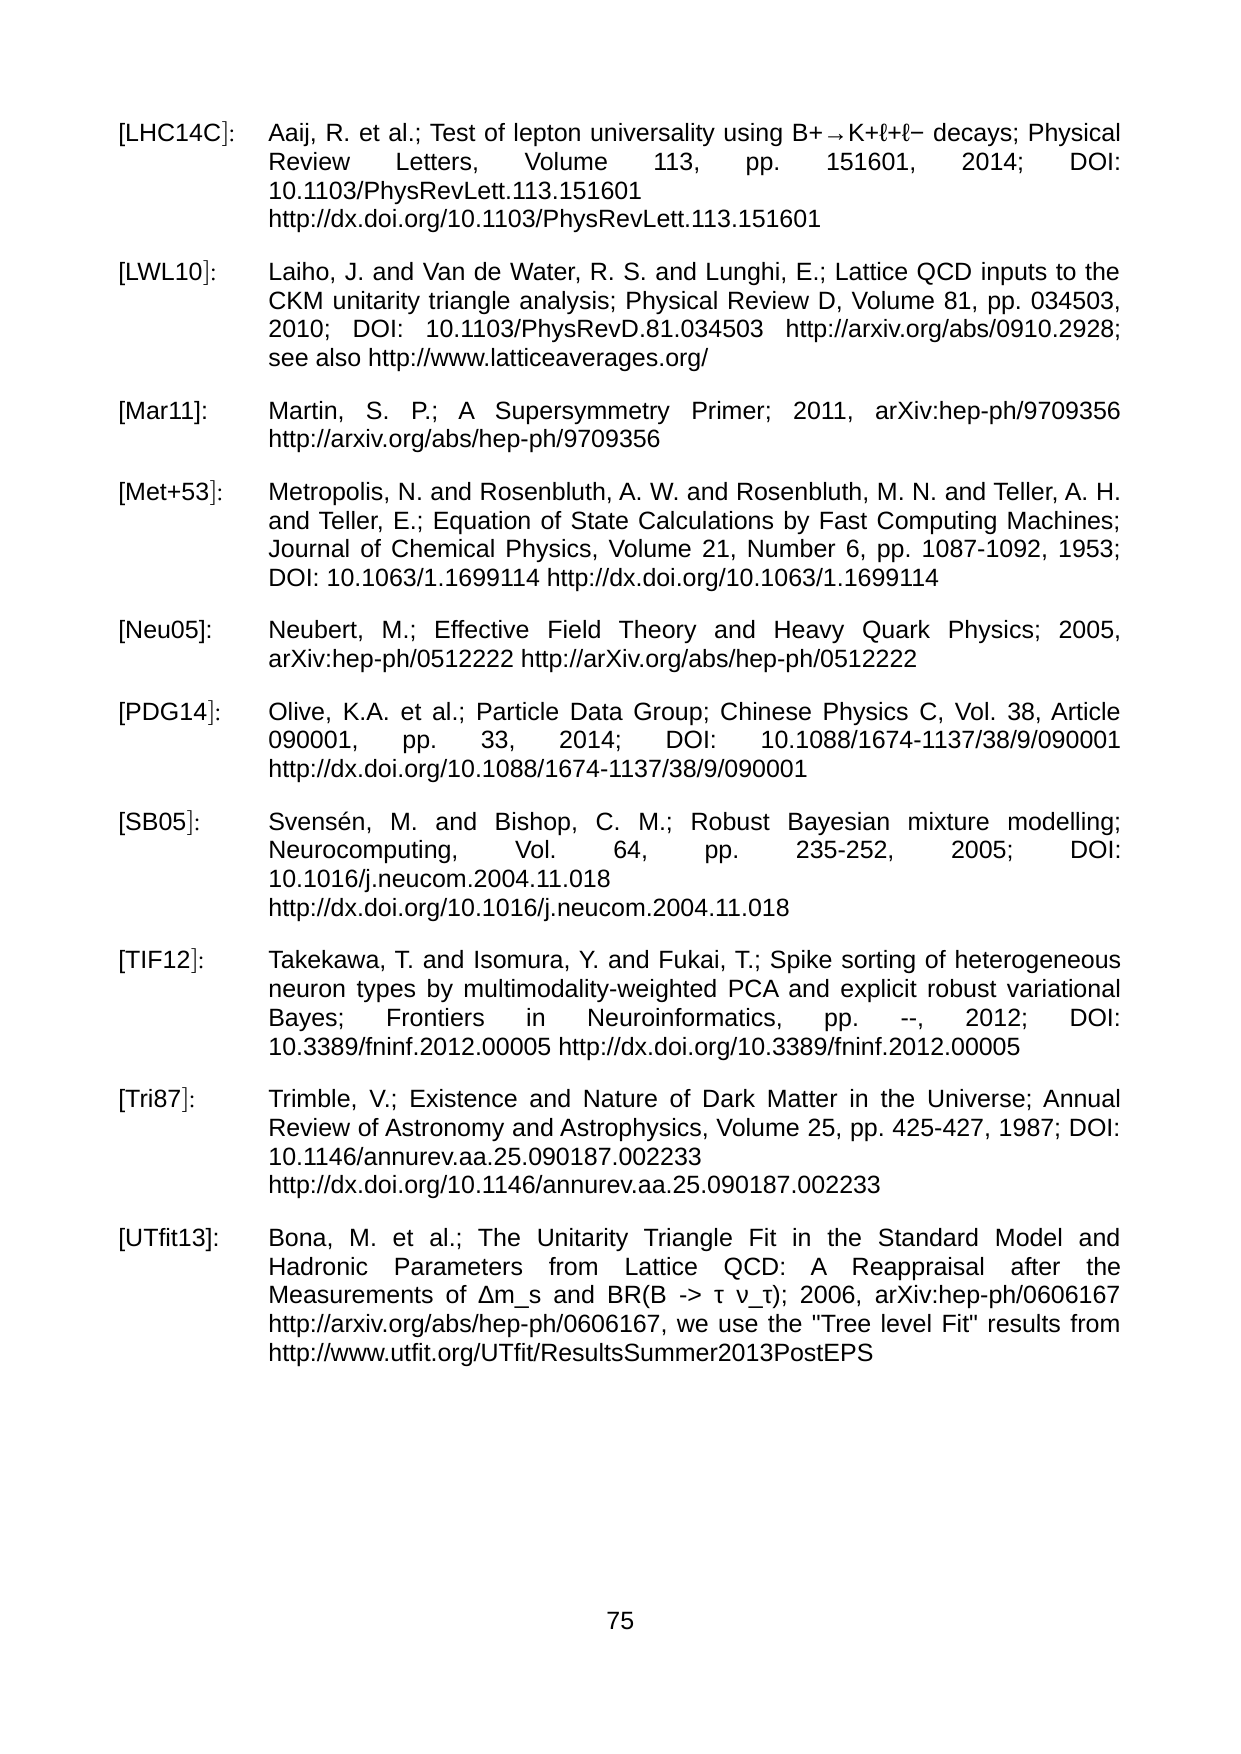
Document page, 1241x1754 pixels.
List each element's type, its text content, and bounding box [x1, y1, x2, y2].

text [LWL10]: Laiho, J. and Van de Water, R. S. and Lunghi, E.; Lattice QCD inputs to the CKM unitarity triangle analysis; Physical Review D, Volume 81, pp. 034503, 2010; DOI: 10.1103/PhysRevD.81.034503 http://arxiv.org/abs/0910.2928; see also http://www.latticeaverages.org/ [118, 257, 1122, 372]
text [LHC14C]: Aaij, R. et al.; Test of lepton universality using B+→K+ℓ+ℓ− decays; Physical Review Letters, Volume 113, pp. 151601, 2014; DOI: 10.1103/PhysRevLett.113.151601 http://dx.doi.org/10.1103/PhysRevLett.113.151601 [118, 118, 1122, 233]
text [PDG14]: Olive, K.A. et al.; Particle Data Group; Chinese Physics C, Vol. 38, Article 090001, pp. 33, 2014; DOI: 10.1088/1674-1137/38/9/090001 http://dx.doi.org/10.1088/1674-1137/38/9/090001 [118, 697, 1122, 783]
text [TIF12]: Takekawa, T. and Isomura, Y. and Fukai, T.; Spike sorting of heterogeneous neuron types by multimodality-weighted PCA and explicit robust variational Bayes; Frontiers in Neuroinformatics, pp. --, 2012; DOI: 10.3389/fninf.2012.00005 http://dx.doi.org/10.3389/fninf.2012.00005 [118, 945, 1122, 1061]
text [Mar11]: Martin, S. P.; A Supersymmetry Primer; 2011, arXiv:hep-ph/9709356 http://arxiv.org/abs/hep-ph/9709356 [118, 396, 1122, 453]
text [UTfit13]: Bona, M. et al.; The Unitarity Triangle Fit in the Standard Model and Hadronic Parameters from Lattice QCD: A Reappraisal after the Measurements of ∆m_s and BR(B -> τ ν_τ); 2006, arXiv:hep-ph/0606167 http://arxiv.org/abs/hep-ph/0606167, we use the "Tree level Fit" results from http://www.utfit.org/UTfit/ResultsSummer2013PostEPS [118, 1223, 1122, 1367]
text [SB05]: Svensén, M. and Bishop, C. M.; Robust Bayesian mixture modelling; Neurocomputing, Vol. 64, pp. 235-252, 2005; DOI: 10.1016/j.neucom.2004.11.018 http://dx.doi.org/10.1016/j.neucom.2004.11.018 [118, 807, 1122, 922]
text [Tri87]: Trimble, V.; Existence and Nature of Dark Matter in the Universe; Annual Review of Astronomy and Astrophysics, Volume 25, pp. 425-427, 1987; DOI: 10.1146/annurev.aa.25.090187.002233 http://dx.doi.org/10.1146/annurev.aa.25.090187.002233 [118, 1084, 1122, 1199]
text [Met+53]: Metropolis, N. and Rosenbluth, A. W. and Rosenbluth, M. N. and Teller, A. H. and Teller, E.; Equation of State Calculations by Fast Computing Machines; Journal of Chemical Physics, Volume 21, Number 6, pp. 1087-1092, 1953; DOI: 10.1063/1.1699114 http://dx.doi.org/10.1063/1.1699114 [118, 477, 1122, 592]
text [Neu05]: Neubert, M.; Effective Field Theory and Heavy Quark Physics; 2005, arXiv:hep-ph/0512222 http://arXiv.org/abs/hep-ph/0512222 [118, 616, 1122, 673]
